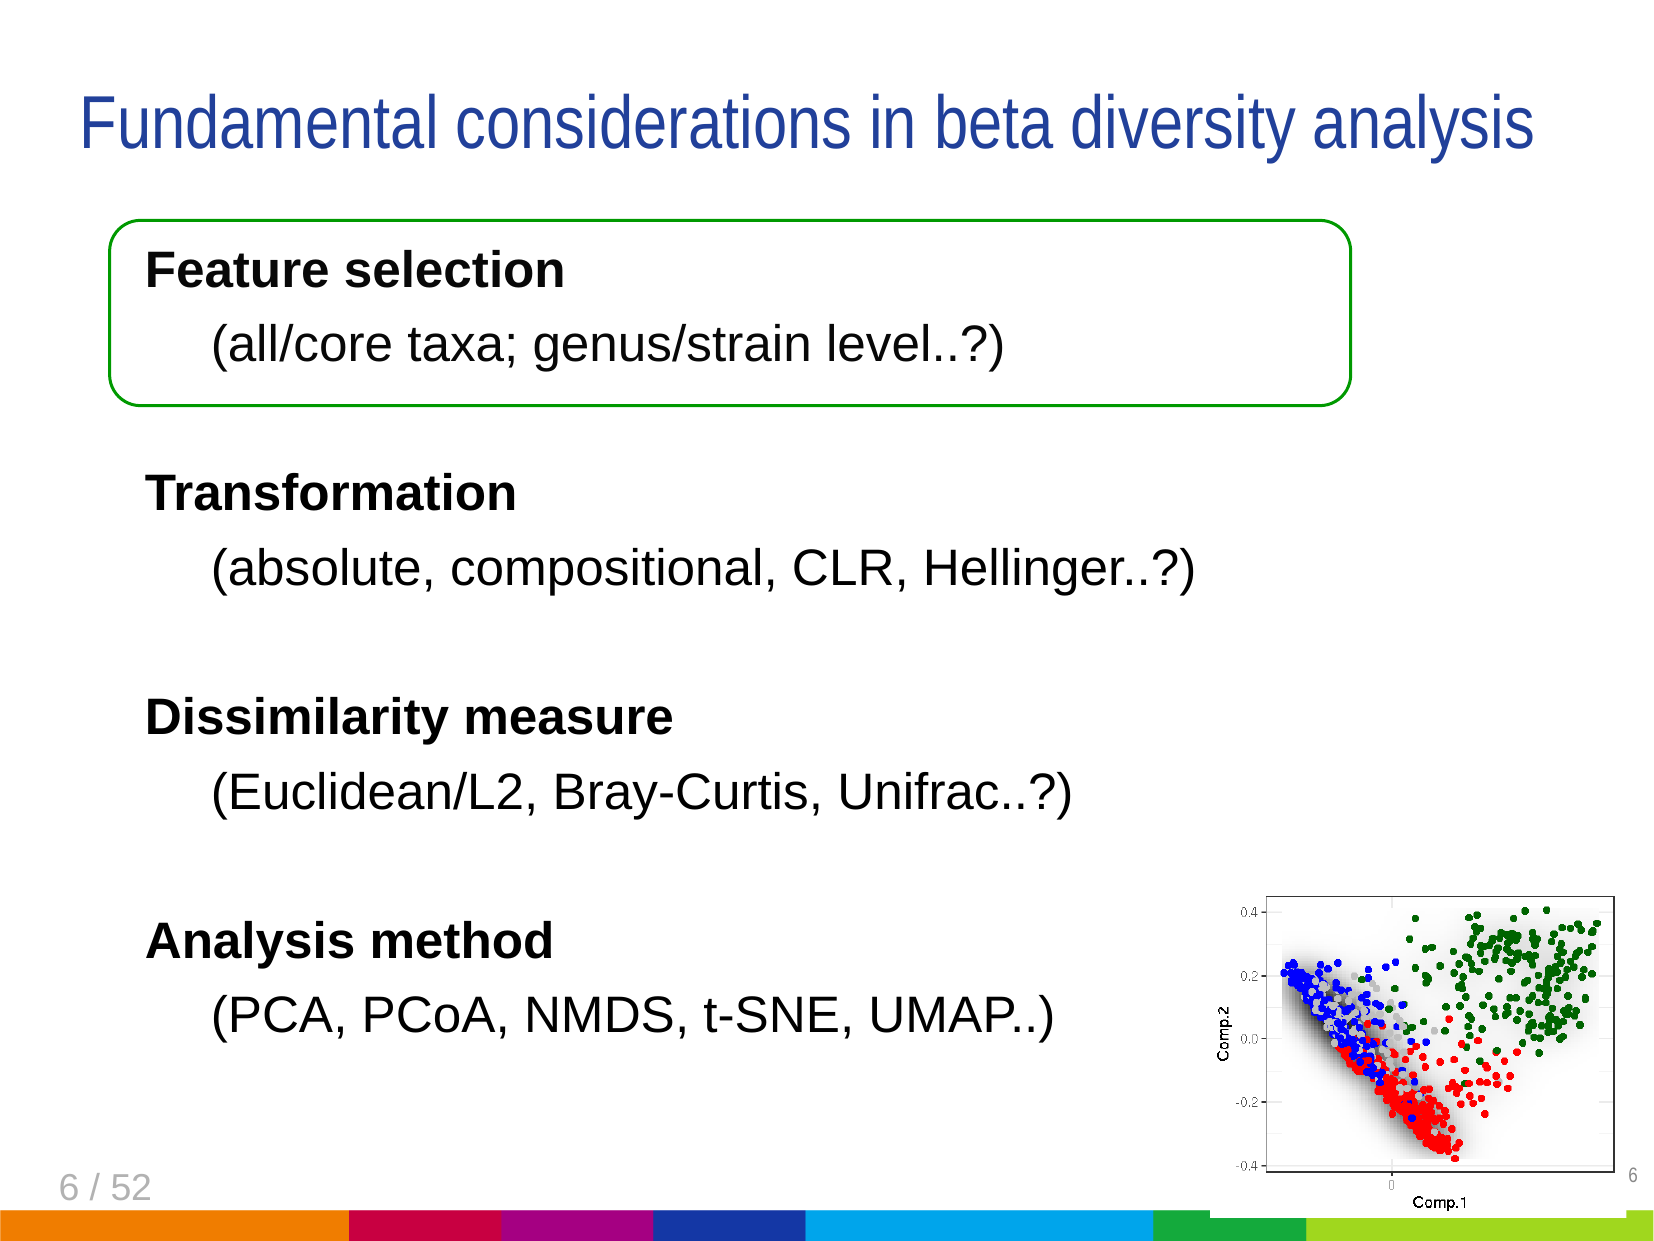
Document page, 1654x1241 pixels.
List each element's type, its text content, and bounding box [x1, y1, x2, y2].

picture [0, 1210, 805, 1241]
picture [1154, 888, 1654, 1241]
text_box Feature selection (all/core taxa; genus/strain level..?) Transformation (absolute, compositional, CLR, Hellinger..?) Dissimilarity measure (Euclidean/L2, Bray-Curtis, Unifrac..?) Analysis method (PCA, PCoA, NMDS, t-SNE, UMAP..) [144, 235, 1476, 1053]
title Fundamental considerations in beta diversity analysis [64, 66, 1610, 172]
text_box <number> / 52 [43, 1159, 338, 1220]
text_box [109, 220, 1351, 406]
